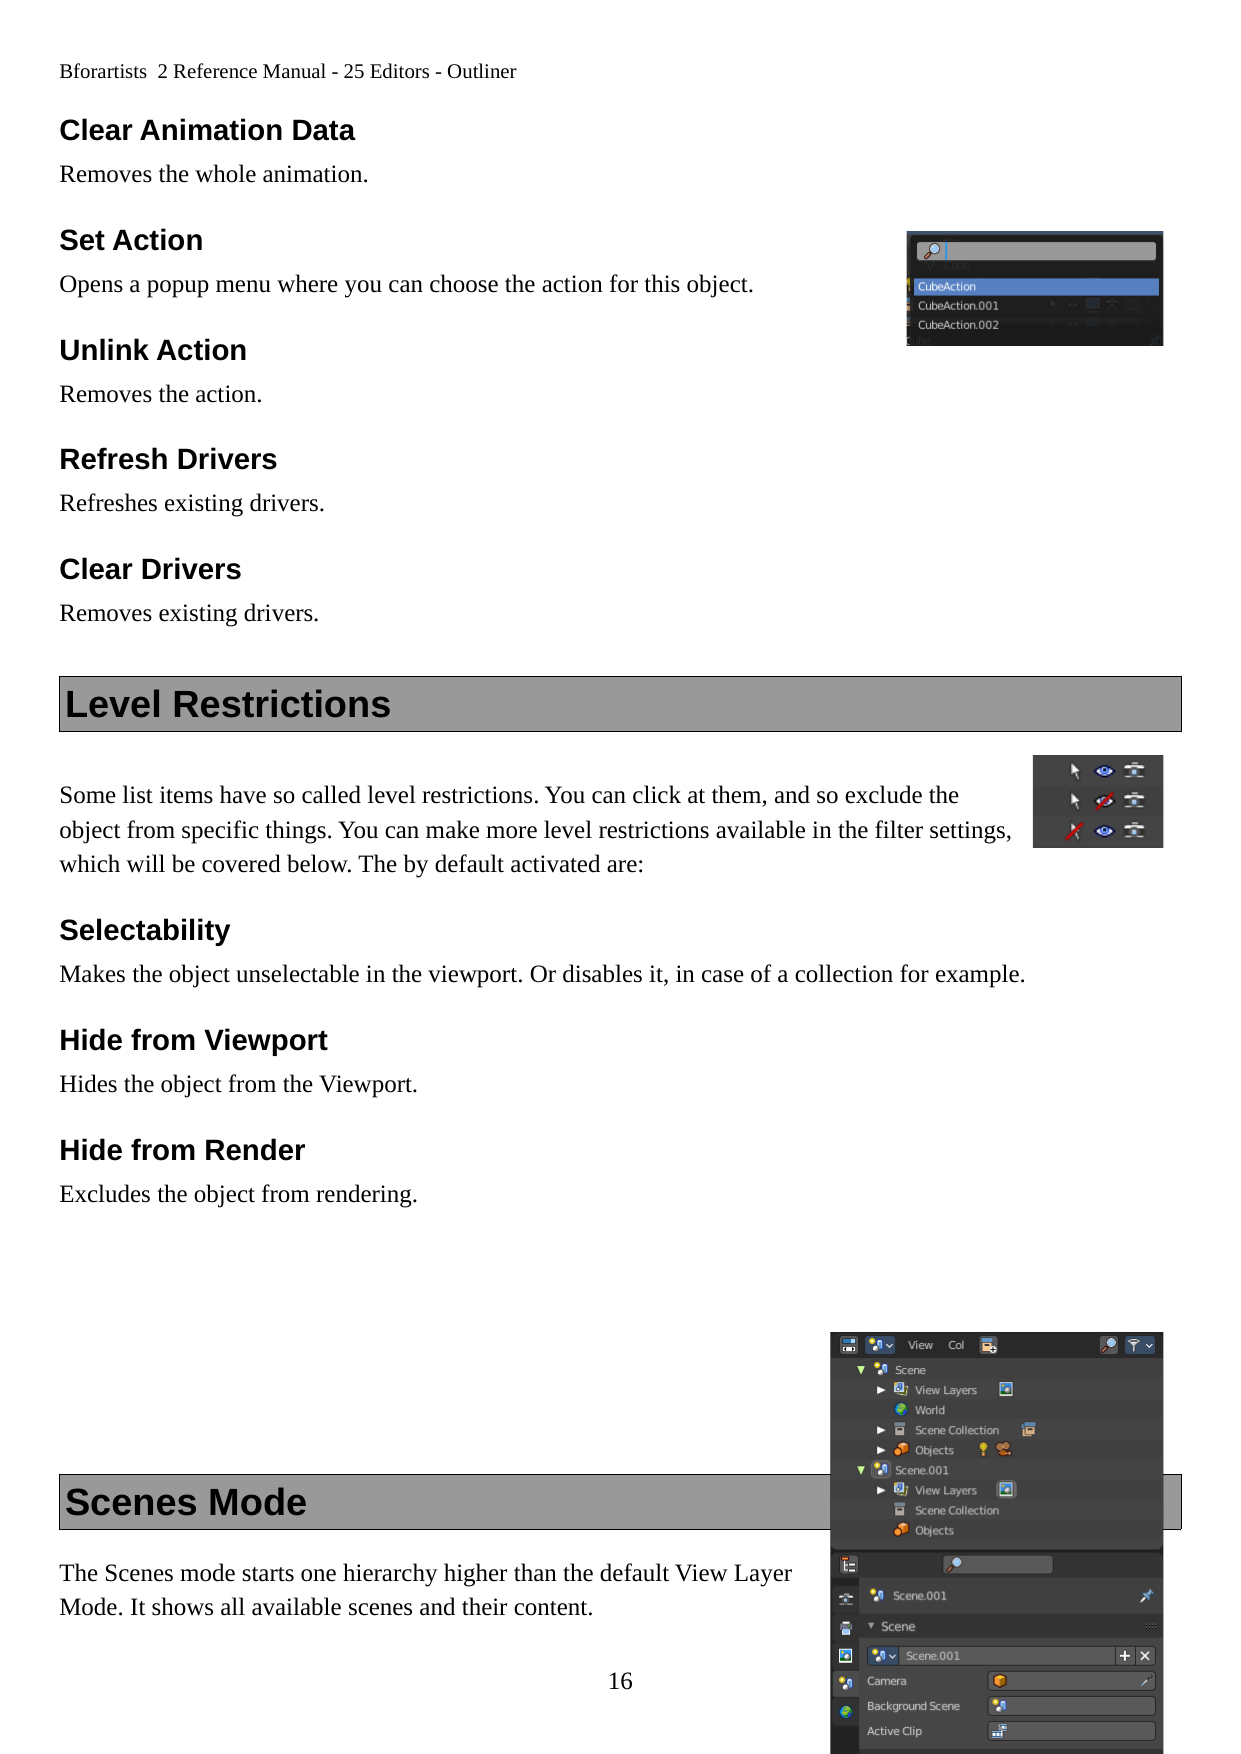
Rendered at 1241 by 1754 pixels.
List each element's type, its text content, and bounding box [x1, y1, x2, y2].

subtitle Clear Drivers [59, 552, 1181, 586]
subtitle Hide from Render [59, 1133, 1181, 1167]
subtitle Hide from Viewport [59, 1023, 1181, 1057]
text Removes existing drivers. [59, 598, 1181, 627]
table_header Scenes Mode [60, 1475, 830, 1529]
picture [906, 231, 1164, 346]
text Makes the object unselectable in the viewport. Or disables it, in case of a collection for example. [59, 959, 1181, 988]
picture [1032, 755, 1164, 848]
text The Scenes mode starts one hierarchy higher than the default View Layer Mode. It shows all available scenes and their content. [59, 1558, 830, 1621]
text Excludes the object from rendering. [59, 1179, 1181, 1208]
subtitle Unlink Action [59, 332, 1181, 366]
table_header Level Restrictions [60, 677, 1181, 731]
subtitle Set Action [59, 222, 1181, 256]
text Opens a popup menu where you can choose the action for this object. [59, 269, 906, 297]
picture [830, 1332, 1164, 1754]
text Some list items have so called level restrictions. You can click at them, and so exclude the object from specific things. You can make more level restrictions available in the filter settings, which will be covered below. The by default activated are: [59, 781, 1181, 878]
text Removes the action. [59, 379, 1181, 407]
text Hides the object from the Viewport. [59, 1069, 1181, 1098]
subtitle Refresh Drivers [59, 442, 1181, 476]
text Removes the whole animation. [59, 159, 1181, 188]
subtitle Selectability [59, 913, 1181, 947]
subtitle Clear Animation Data [59, 113, 1181, 146]
table_header [1164, 1475, 1181, 1529]
text Refreshes existing drivers. [59, 488, 1181, 517]
